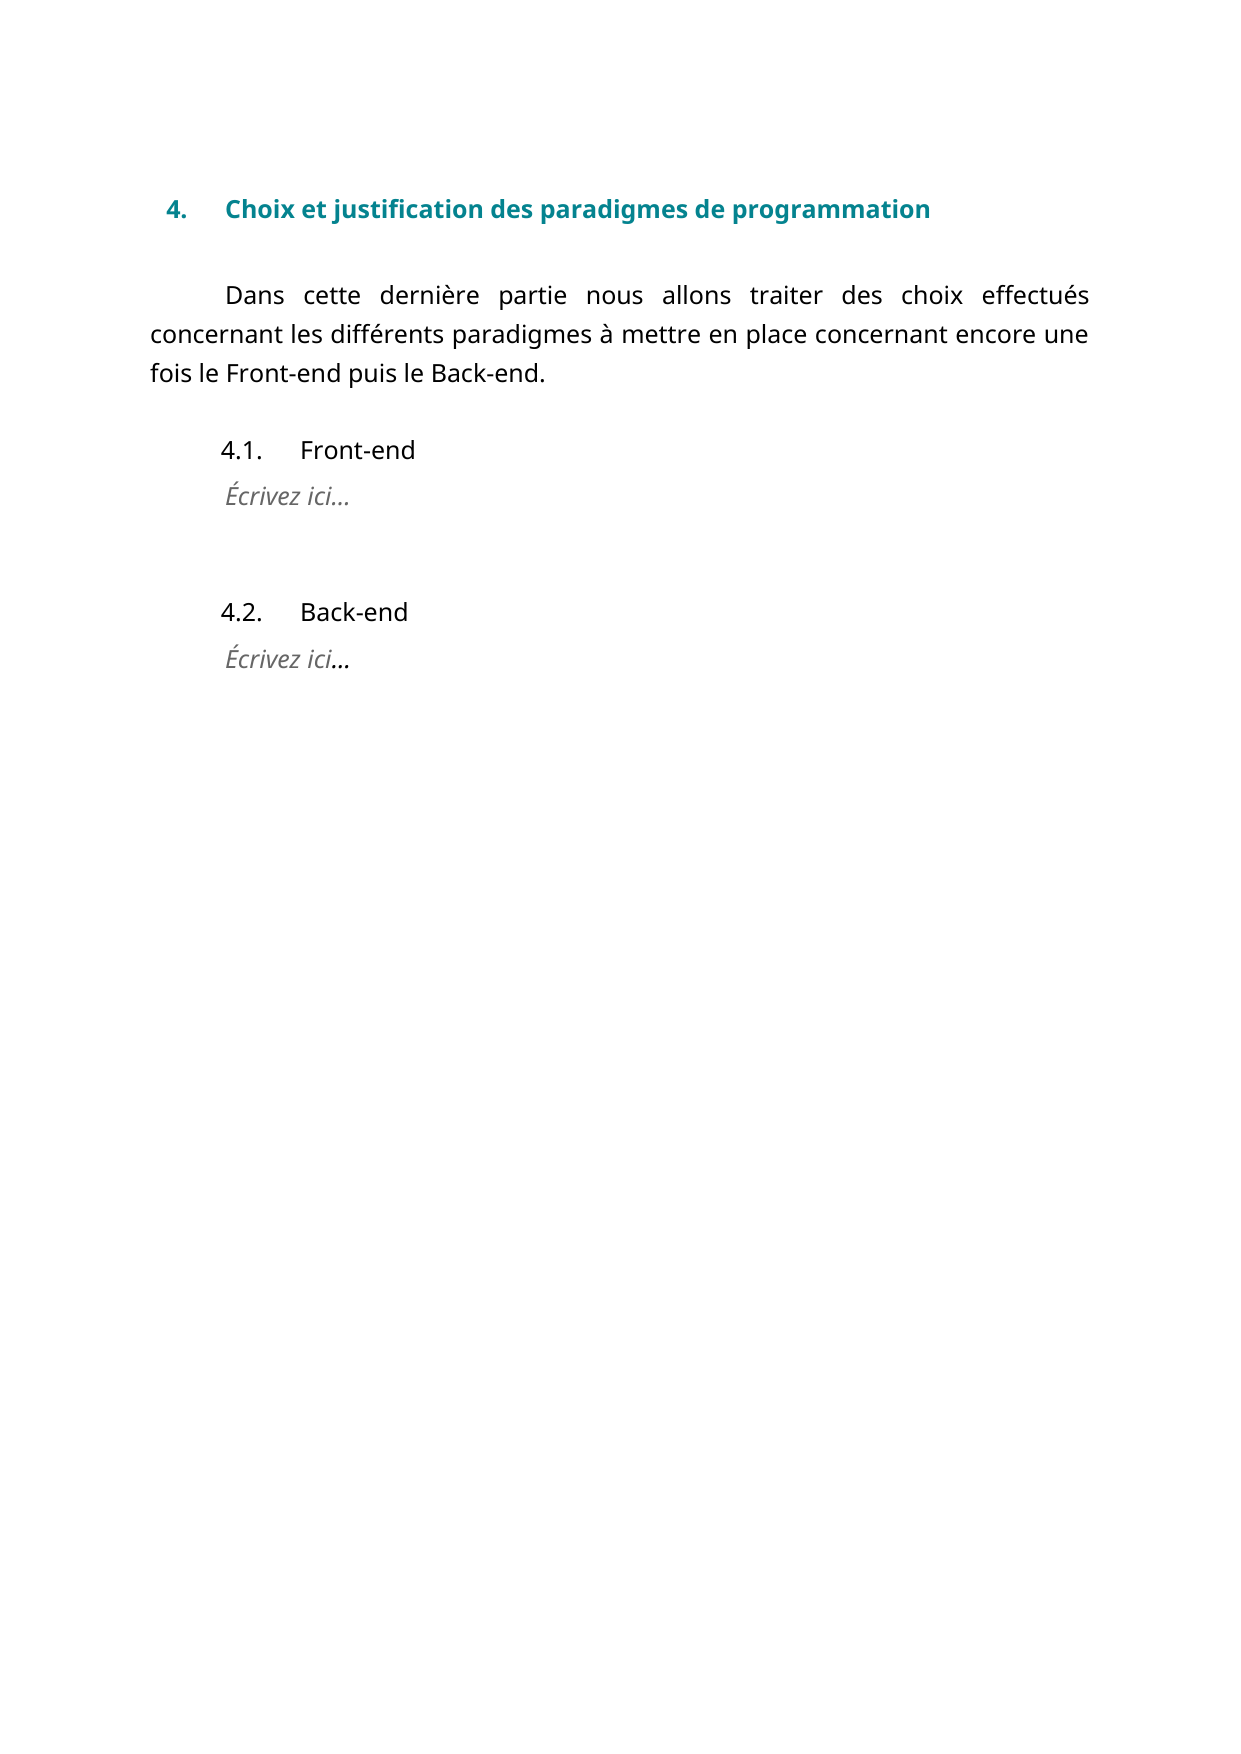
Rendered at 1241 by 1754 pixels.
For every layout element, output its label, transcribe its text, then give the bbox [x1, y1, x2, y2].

text Écrivez ici… [150, 641, 1090, 675]
text Dans cette dernière partie nous allons traiter des choix effectués concernant les différents paradigmes à mettre en place concernant encore une fois le Front-end puis le Back-end. [150, 277, 1090, 390]
subtitle Front-end [262, 432, 1090, 466]
subtitle Back-end [262, 595, 1090, 629]
subtitle Choix et justification des paradigmes de programmation [187, 192, 1090, 226]
text Écrivez ici… [150, 479, 1090, 513]
